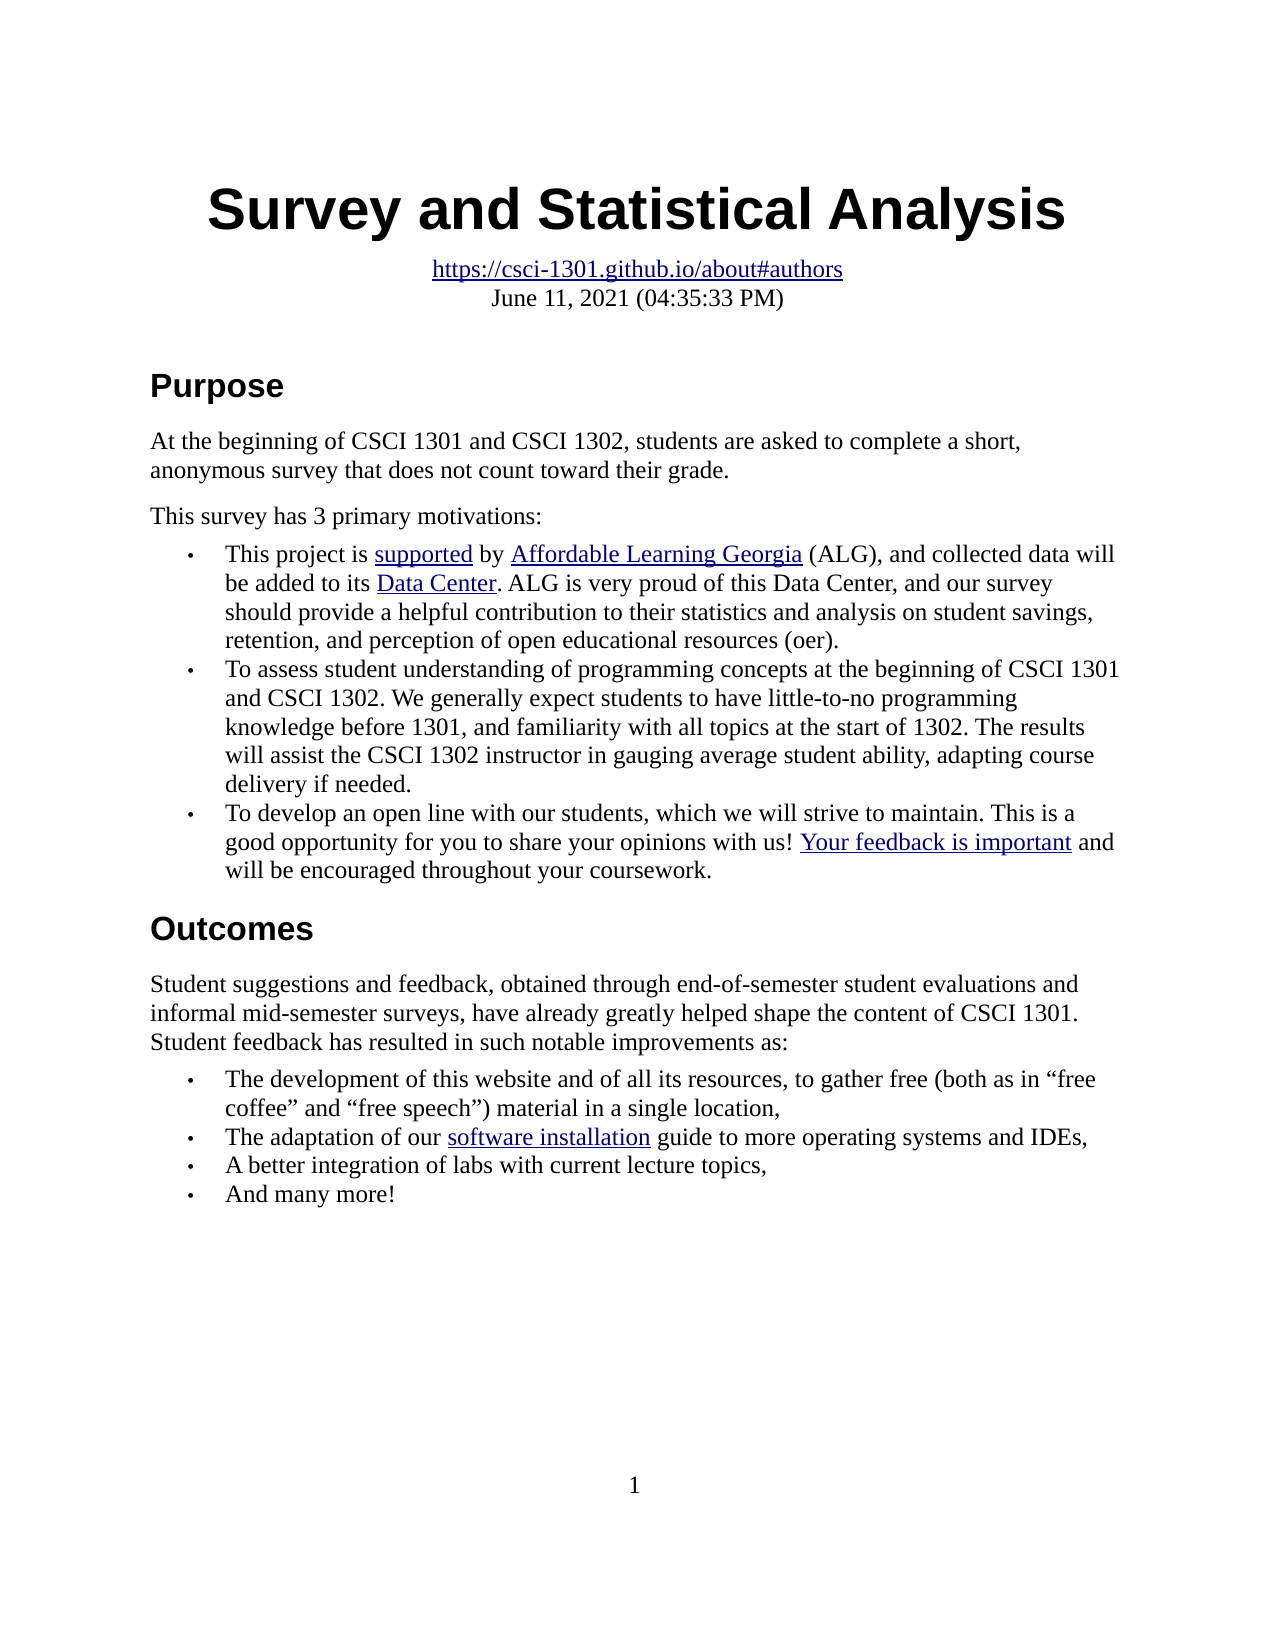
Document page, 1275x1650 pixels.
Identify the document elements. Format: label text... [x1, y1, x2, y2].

title Survey and Statistical Analysis [150, 175, 1125, 242]
text https://csci-1301.github.io/about#authors [150, 254, 1125, 283]
text June 11, 2021 (04:35:33 PM) [150, 283, 1125, 312]
list To develop an open line with our students, which we will strive to maintain. This is a good opportunity for you to share your opinions with us! Your feedback is important and will be encouraged throughout your coursework. [187, 798, 1125, 884]
text This survey has 3 primary motivations: [150, 501, 1125, 530]
text Student suggestions and feedback, obtained through end-of-semester student evaluations and informal mid-semester surveys, have already greatly helped shape the content of CSCI 1301. Student feedback has resulted in such notable improvements as: [150, 969, 1125, 1055]
list The development of this website and of all its resources, to gather free (both as in “free coffee” and “free speech”) material in a single location, [187, 1064, 1125, 1122]
subtitle Purpose [150, 366, 1125, 404]
text At the beginning of CSCI 1301 and CSCI 1302, students are asked to complete a short, anonymous survey that does not count toward their grade. [150, 426, 1125, 483]
list And many more! [187, 1179, 1125, 1208]
list This project is supported by Affordable Learning Georgia (ALG), and collected data will be added to its Data Center. ALG is very proud of this Data Center, and our survey should provide a helpful contribution to their statistics and analysis on student savings, retention, and perception of open educational resources (oer). [187, 539, 1125, 654]
subtitle Outcomes [150, 909, 1125, 948]
list To assess student understanding of programming concepts at the beginning of CSCI 1301 and CSCI 1302. We generally expect students to have little-to-no programming knowledge before 1301, and familiarity with all topics at the start of 1302. The results will assist the CSCI 1302 instructor in gauging average student ability, adapting course delivery if needed. [187, 654, 1125, 798]
list A better integration of labs with current lecture topics, [187, 1151, 1125, 1179]
list The adaptation of our software installation guide to more operating systems and IDEs, [187, 1122, 1125, 1151]
